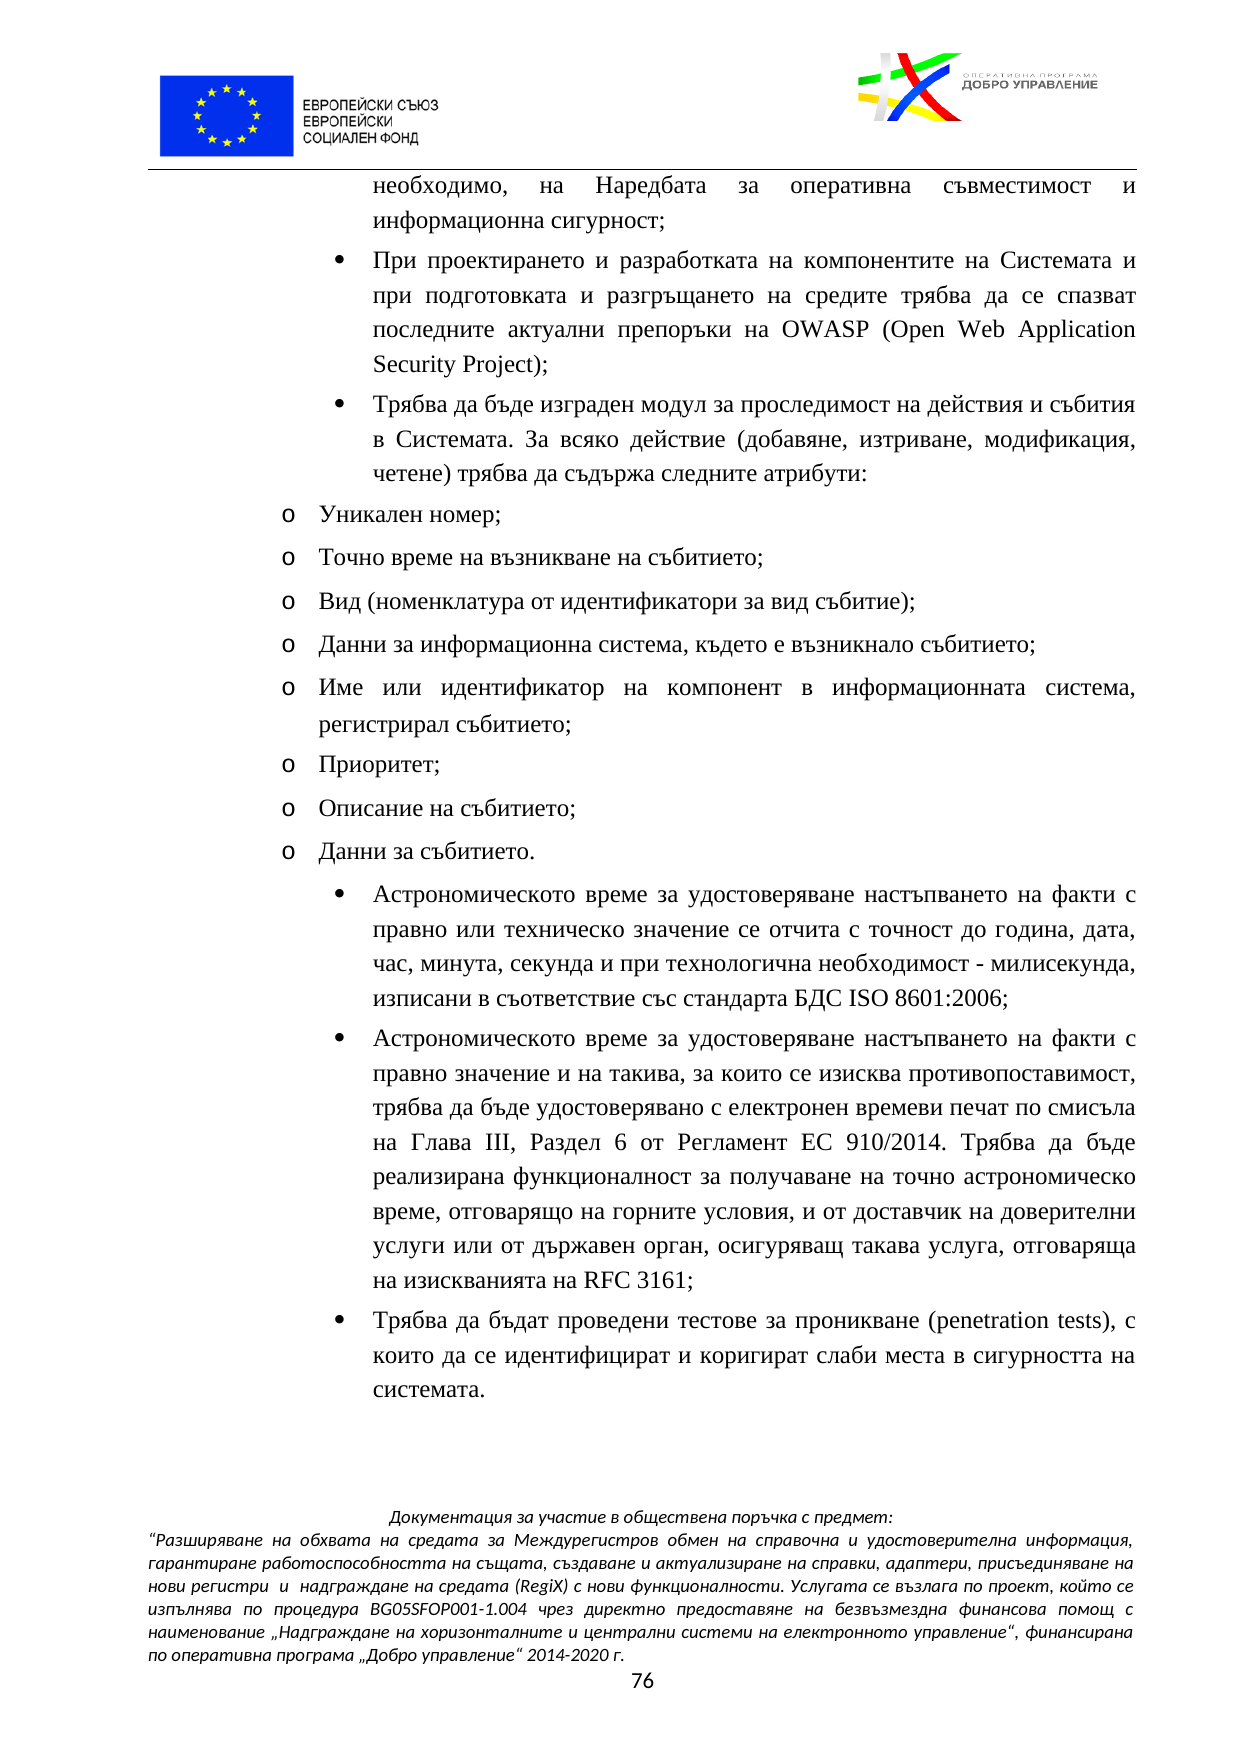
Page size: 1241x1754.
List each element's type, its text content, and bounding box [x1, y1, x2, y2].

list При проектирането и разработката на компонентите на Системата и при подготовката и разгръщането на средите трябва да се спазват последните актуални препоръки на OWASP (Open Web Application Security Project); [335, 245, 1137, 378]
list Трябва да бъде изграден модул за проследимост на действия и събития в Системата. За всяко действие (добавяне, изтриване, модификация, четене) трябва да съдържа следните атрибути: [335, 389, 1137, 487]
list необходимо, на Наредбата за оперативна съвместимост и информационна сигурност; [335, 170, 1137, 233]
list Астрономическото време за удостоверяване настъпването на факти с правно значение и на такива, за които се изисква противопоставимост, трябва да бъде удостоверявано с електронен времеви печат по смисъла на Глава III, Раздел 6 от Регламент ЕС 910/2014. Трябва да бъде реализирана функционалност за получаване на точно астрономическо време, отговарящо на горните условия, и от доставчик на доверителни услуги или от държавен орган, осигуряващ такава услуга, отговаряща на изискванията на RFC 3161; [335, 1023, 1137, 1293]
list Точно време на възникване на събитието; [281, 542, 1137, 573]
list Описание на събитието; [281, 793, 1137, 823]
list Приоритет; [281, 749, 1137, 780]
list Трябва да бъдат проведени тестове за проникване (penetration tests), с които да се идентифицират и коригират слаби места в сигурността на системата. [335, 1305, 1137, 1403]
list Данни за събитието. [281, 836, 1137, 867]
list Вид (номенклатура от идентификатори за вид събитие); [281, 586, 1137, 617]
list Уникален номер; [281, 499, 1137, 530]
list Астрономическото време за удостоверяване настъпването на факти с правно или техническо значение се отчита с точност до година, дата, час, минута, секунда и при технологична необходимост - милисекунда, изписани в съответствие със стандарта БДС ISO 8601:2006; [335, 879, 1137, 1011]
list Данни за информационна система, където е възникнало събитието; [281, 629, 1137, 660]
list Име или идентификатор на компонент в информационната система, регистрирал събитието; [281, 672, 1137, 737]
